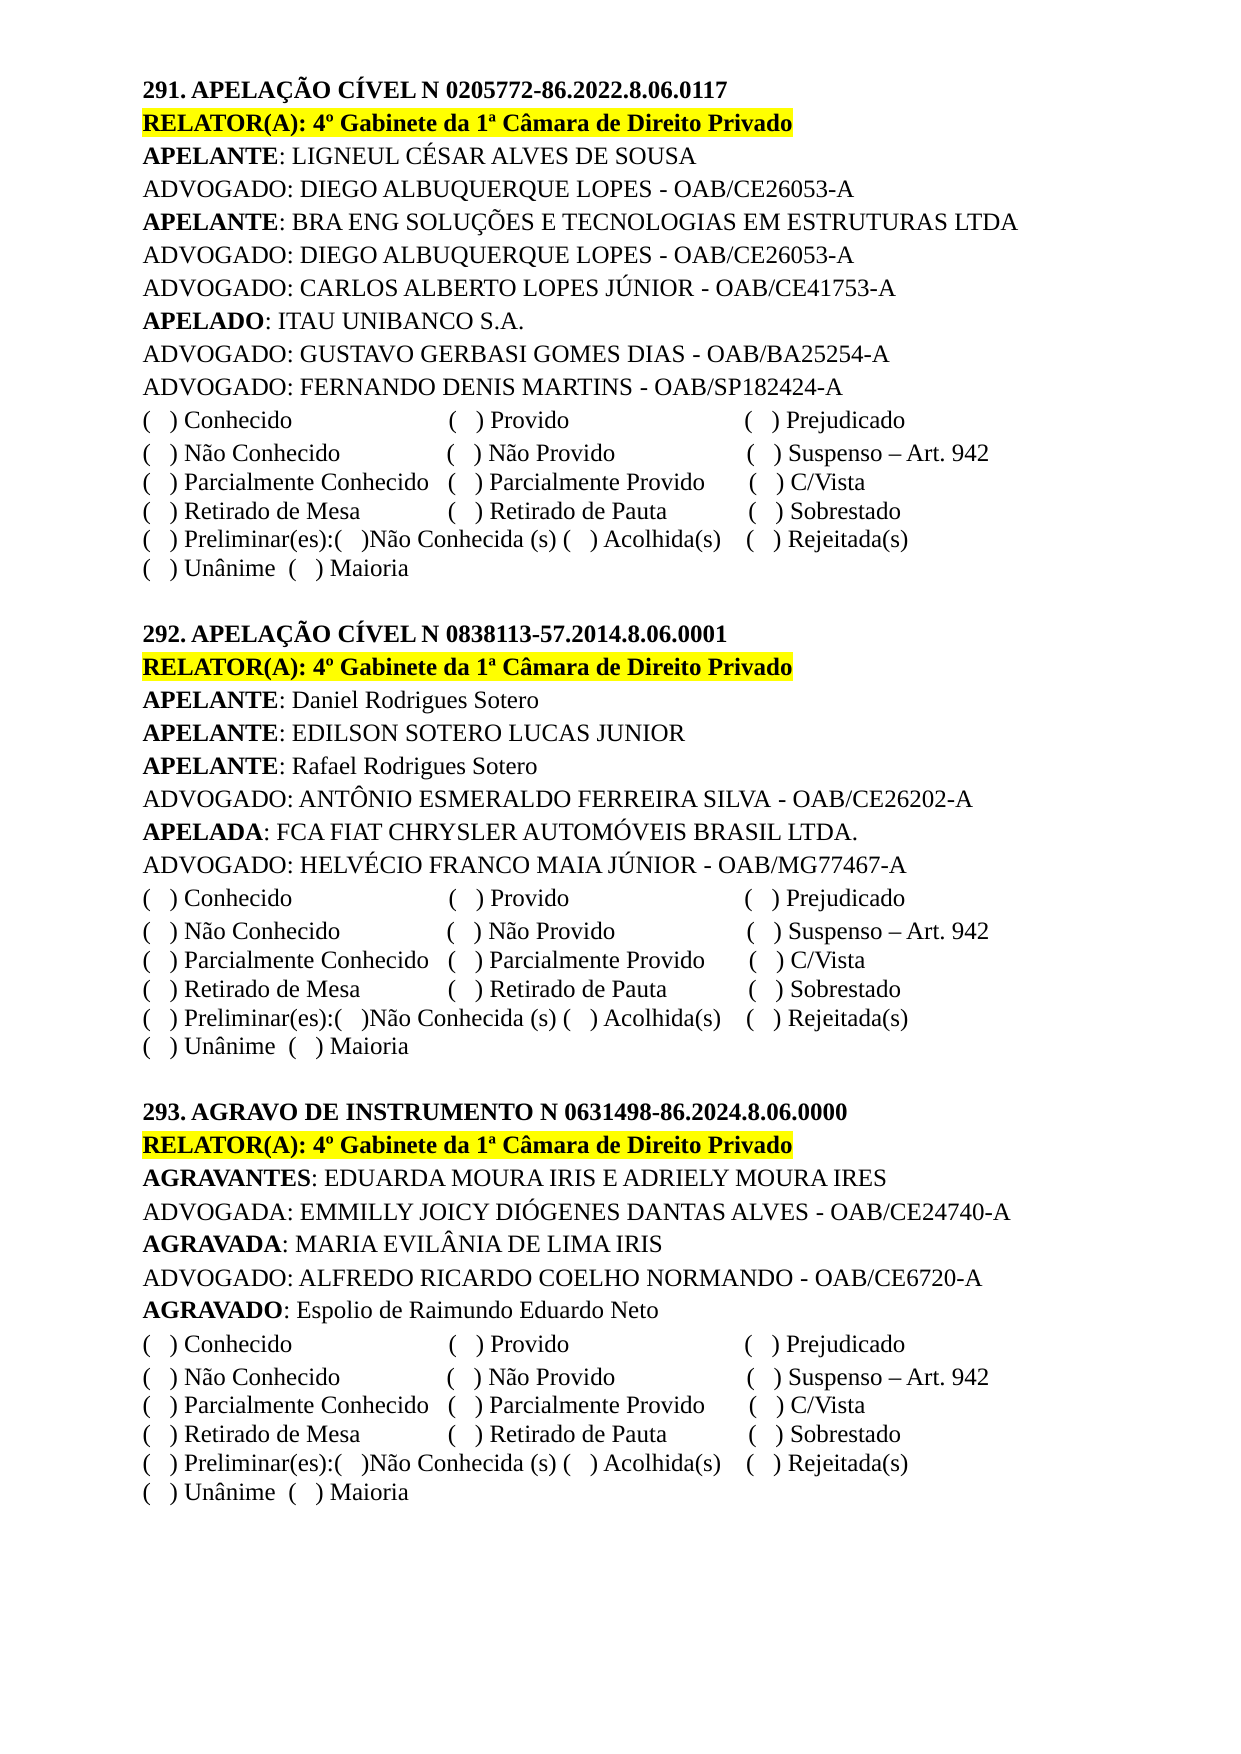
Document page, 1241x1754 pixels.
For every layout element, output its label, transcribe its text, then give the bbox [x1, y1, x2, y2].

text ( ) Parcialmente Conhecido ( ) Parcialmente Provido ( ) C/Vista [142, 1390, 1158, 1419]
text ( ) Preliminar(es):( )Não Conhecida (s) ( ) Acolhida(s) ( ) Rejeitada(s) [142, 524, 1158, 553]
text ( ) Retirado de Mesa ( ) Retirado de Pauta ( ) Sobrestado [142, 496, 1158, 524]
text ( ) Não Conhecido ( ) Não Provido ( ) Suspenso – Art. 942 [142, 1362, 1158, 1390]
text ( ) Unânime ( ) Maioria [142, 1031, 1141, 1060]
text ( ) Retirado de Mesa ( ) Retirado de Pauta ( ) Sobrestado [142, 1419, 1158, 1448]
text 293. AGRAVO DE INSTRUMENTO N 0631498-86.2024.8.06.0000 RELATOR(A): 4º Gabinete da 1ª Câmara de Direito Privado AGRAVANTES: EDUARDA MOURA IRIS E ADRIELY MOURA IRES ADVOGADA: EMMILLY JOICY DIÓGENES DANTAS ALVES - OAB/CE24740-A AGRAVADA: MARIA EVILÂNIA DE LIMA IRIS ADVOGADO: ALFREDO RICARDO COELHO NORMANDO - OAB/CE6720-A AGRAVADO: Espolio de Raimundo Eduardo Neto ( ) Conhecido ( ) Provido ( ) Prejudicado [142, 1064, 1141, 1357]
text ( ) Não Conhecido ( ) Não Provido ( ) Suspenso – Art. 942 [142, 916, 1158, 945]
text ( ) Não Conhecido ( ) Não Provido ( ) Suspenso – Art. 942 [142, 438, 1158, 467]
text ( ) Parcialmente Conhecido ( ) Parcialmente Provido ( ) C/Vista [142, 467, 1158, 496]
text ( ) Unânime ( ) Maioria [142, 553, 1141, 582]
text ( ) Unânime ( ) Maioria [142, 1477, 1141, 1505]
text 292. APELAÇÃO CÍVEL N 0838113-57.2014.8.06.0001 RELATOR(A): 4º Gabinete da 1ª Câmara de Direito Privado APELANTE: Daniel Rodrigues Sotero APELANTE: EDILSON SOTERO LUCAS JUNIOR APELANTE: Rafael Rodrigues Sotero ADVOGADO: ANTÔNIO ESMERALDO FERREIRA SILVA - OAB/CE26202-A APELADA: FCA FIAT CHRYSLER AUTOMÓVEIS BRASIL LTDA. ADVOGADO: HELVÉCIO FRANCO MAIA JÚNIOR - OAB/MG77467-A ( ) Conhecido ( ) Provido ( ) Prejudicado [142, 586, 1141, 912]
text ( ) Parcialmente Conhecido ( ) Parcialmente Provido ( ) C/Vista [142, 945, 1158, 974]
text ( ) Preliminar(es):( )Não Conhecida (s) ( ) Acolhida(s) ( ) Rejeitada(s) [142, 1003, 1158, 1031]
text ( ) Retirado de Mesa ( ) Retirado de Pauta ( ) Sobrestado [142, 974, 1158, 1003]
text 291. APELAÇÃO CÍVEL N 0205772-86.2022.8.06.0117 RELATOR(A): 4º Gabinete da 1ª Câmara de Direito Privado APELANTE: LIGNEUL CÉSAR ALVES DE SOUSA ADVOGADO: DIEGO ALBUQUERQUE LOPES - OAB/CE26053-A APELANTE: BRA ENG SOLUÇÕES E TECNOLOGIAS EM ESTRUTURAS LTDA ADVOGADO: DIEGO ALBUQUERQUE LOPES - OAB/CE26053-A ADVOGADO: CARLOS ALBERTO LOPES JÚNIOR - OAB/CE41753-A APELADO: ITAU UNIBANCO S.A. ADVOGADO: GUSTAVO GERBASI GOMES DIAS - OAB/BA25254-A ADVOGADO: FERNANDO DENIS MARTINS - OAB/SP182424-A ( ) Conhecido ( ) Provido ( ) Prejudicado [142, 75, 1141, 434]
text ( ) Preliminar(es):( )Não Conhecida (s) ( ) Acolhida(s) ( ) Rejeitada(s) [142, 1448, 1158, 1477]
